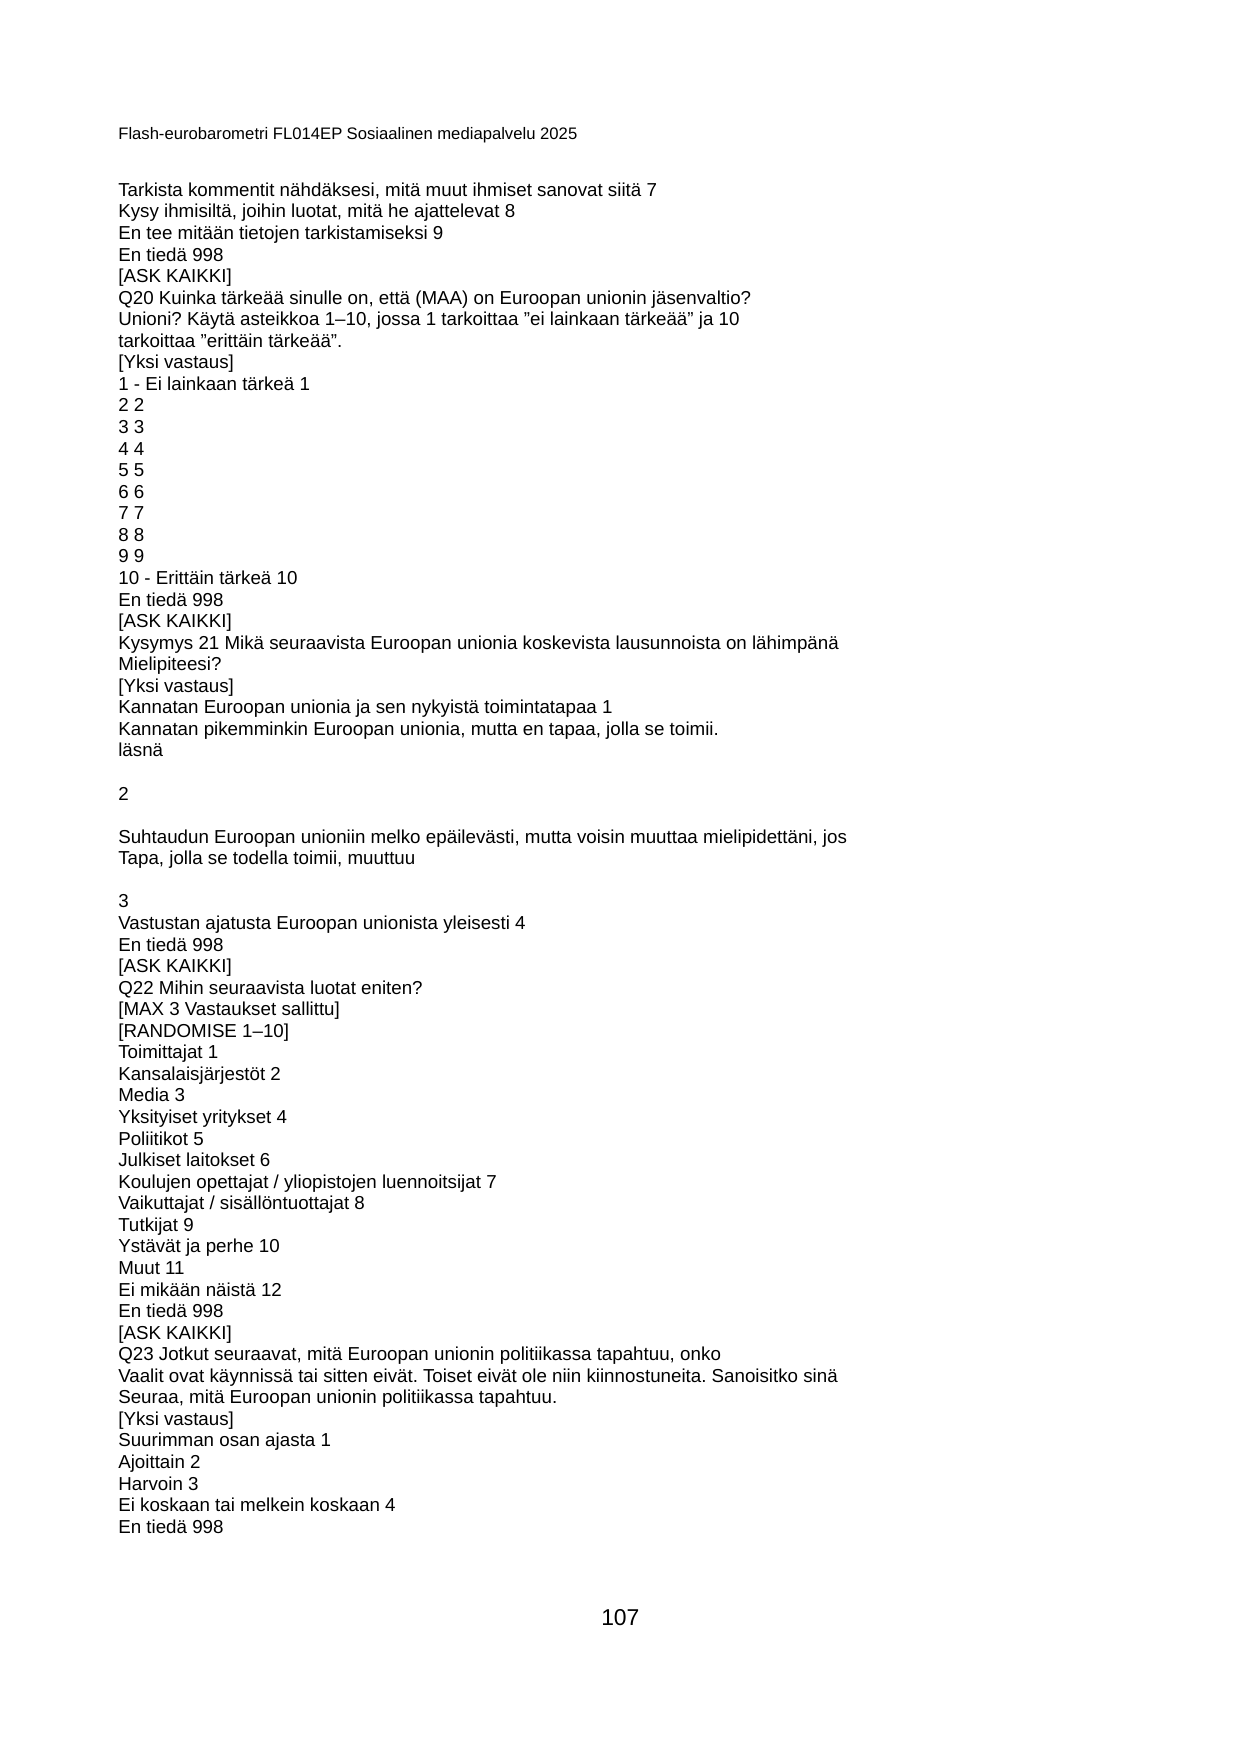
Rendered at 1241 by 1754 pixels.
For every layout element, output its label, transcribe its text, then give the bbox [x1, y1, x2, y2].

text Harvoin 3 [118, 1472, 1122, 1494]
text Vaalit ovat käynnissä tai sitten eivät. Toiset eivät ole niin kiinnostuneita. Sanoisitko sinä [118, 1364, 1122, 1386]
text Toimittajat 1 [118, 1041, 1122, 1063]
text 9 9 [118, 545, 1122, 567]
text Seuraa, mitä Euroopan unionin politiikassa tapahtuu. [118, 1386, 1122, 1408]
text Q22 Mihin seuraavista luotat eniten? [118, 976, 1122, 998]
text Ajoittain 2 [118, 1451, 1122, 1472]
text [ASK KAIKKI] [118, 610, 1122, 631]
text Kannatan Euroopan unionia ja sen nykyistä toimintatapaa 1 [118, 696, 1122, 718]
text Kysy ihmisiltä, joihin luotat, mitä he ajattelevat 8 [118, 200, 1122, 222]
text Julkiset laitokset 6 [118, 1149, 1122, 1171]
text En tiedä 998 [118, 588, 1122, 610]
text 10 - Erittäin tärkeä 10 [118, 567, 1122, 588]
text 7 7 [118, 502, 1122, 524]
text Media 3 [118, 1084, 1122, 1106]
text Tutkijat 9 [118, 1214, 1122, 1235]
text läsnä [118, 739, 1122, 761]
text [ASK KAIKKI] [118, 955, 1122, 976]
text Q23 Jotkut seuraavat, mitä Euroopan unionin politiikassa tapahtuu, onko [118, 1343, 1122, 1364]
text En tiedä 998 [118, 1516, 1122, 1537]
text Ei mikään näistä 12 [118, 1278, 1122, 1300]
text Vastustan ajatusta Euroopan unionista yleisesti 4 [118, 912, 1122, 933]
text 5 5 [118, 459, 1122, 481]
text [ASK KAIKKI] [118, 1321, 1122, 1343]
text 3 [118, 890, 1122, 912]
text Mielipiteesi? [118, 653, 1122, 674]
text Koulujen opettajat / yliopistojen luennoitsijat 7 [118, 1171, 1122, 1192]
text 6 6 [118, 481, 1122, 502]
text [Yksi vastaus] [118, 674, 1122, 696]
text Suhtaudun Euroopan unioniin melko epäilevästi, mutta voisin muuttaa mielipidettäni, jos [118, 826, 1122, 847]
text Q20 Kuinka tärkeää sinulle on, että (MAA) on Euroopan unionin jäsenvaltio? [118, 286, 1122, 308]
text 2 2 [118, 394, 1122, 416]
text Tarkista kommentit nähdäksesi, mitä muut ihmiset sanovat siitä 7 [118, 179, 1122, 200]
text 3 3 [118, 416, 1122, 437]
text 2 [118, 782, 1122, 804]
text Poliitikot 5 [118, 1127, 1122, 1149]
text Kannatan pikemminkin Euroopan unionia, mutta en tapaa, jolla se toimii. [118, 718, 1122, 739]
text 1 - Ei lainkaan tärkeä 1 [118, 373, 1122, 394]
text 8 8 [118, 524, 1122, 545]
text 4 4 [118, 437, 1122, 459]
text tarkoittaa ”erittäin tärkeää”. [118, 329, 1122, 351]
text [MAX 3 Vastaukset sallittu] [118, 998, 1122, 1019]
text [RANDOMISE 1–10] [118, 1019, 1122, 1041]
text Kansalaisjärjestöt 2 [118, 1063, 1122, 1084]
text Muut 11 [118, 1257, 1122, 1278]
text En tee mitään tietojen tarkistamiseksi 9 [118, 222, 1122, 243]
text [Yksi vastaus] [118, 1408, 1122, 1429]
text En tiedä 998 [118, 1300, 1122, 1321]
text En tiedä 998 [118, 933, 1122, 955]
text Vaikuttajat / sisällöntuottajat 8 [118, 1192, 1122, 1214]
text Ystävät ja perhe 10 [118, 1235, 1122, 1257]
text Unioni? Käytä asteikkoa 1–10, jossa 1 tarkoittaa ”ei lainkaan tärkeää” ja 10 [118, 308, 1122, 329]
text En tiedä 998 [118, 243, 1122, 265]
text Suurimman osan ajasta 1 [118, 1429, 1122, 1451]
text [Yksi vastaus] [118, 351, 1122, 373]
text Kysymys 21 Mikä seuraavista Euroopan unionia koskevista lausunnoista on lähimpänä [118, 631, 1122, 653]
text Ei koskaan tai melkein koskaan 4 [118, 1494, 1122, 1516]
text Tapa, jolla se todella toimii, muuttuu [118, 847, 1122, 869]
text Yksityiset yritykset 4 [118, 1106, 1122, 1127]
text [ASK KAIKKI] [118, 265, 1122, 286]
